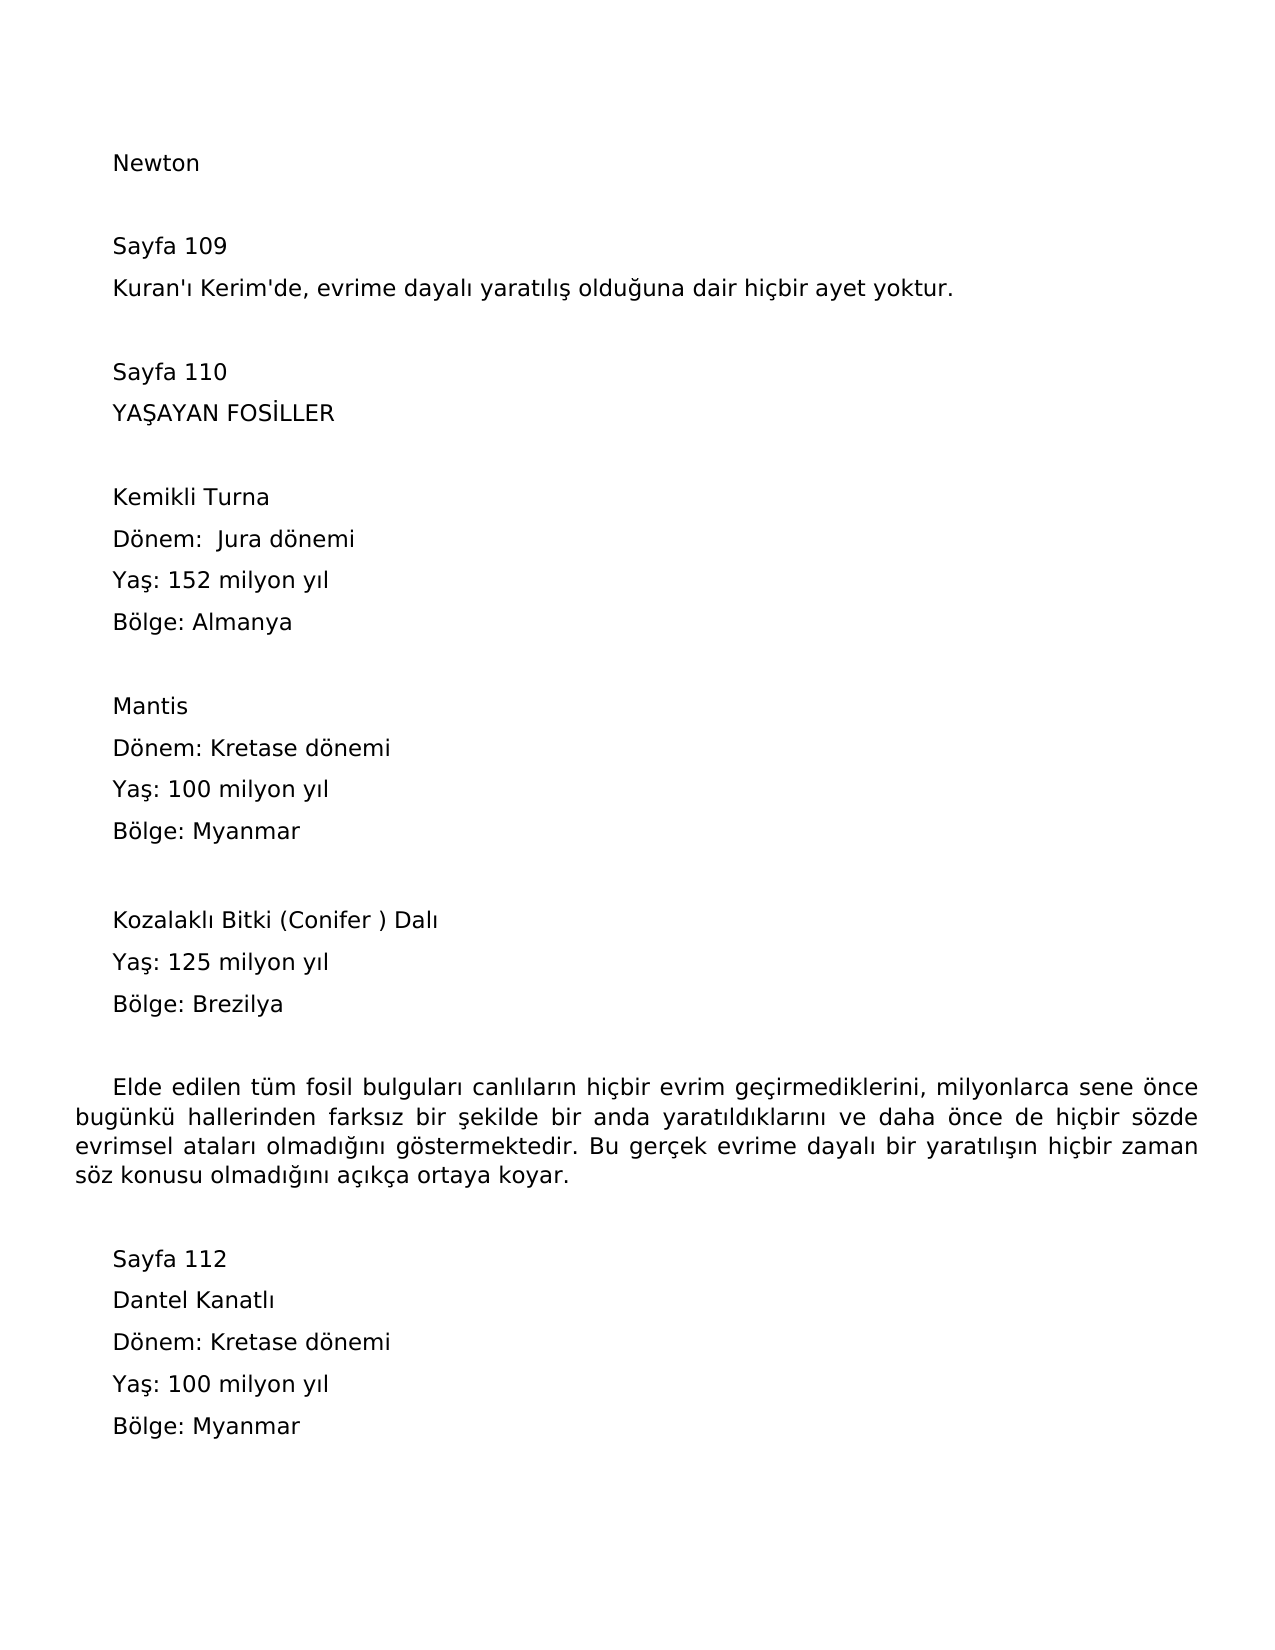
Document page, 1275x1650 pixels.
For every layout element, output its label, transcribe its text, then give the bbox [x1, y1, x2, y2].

text Yaş: 100 milyon yıl [75, 1371, 1200, 1398]
text Bölge: Myanmar [75, 1413, 1200, 1439]
text Sayfa 110 [75, 359, 1200, 386]
text Kozalaklı Bitki (Conifer ) Dalı [75, 907, 1200, 934]
text Bölge: Myanmar [75, 818, 1200, 845]
text Dantel Kanatlı [75, 1287, 1200, 1314]
text Yaş: 100 milyon yıl [75, 777, 1200, 803]
text Bölge: Almanya [75, 609, 1200, 636]
text Kemikli Turna [75, 484, 1200, 511]
text Bölge: Brezilya [75, 991, 1200, 1017]
text YAŞAYAN FOSİLLER [75, 401, 1200, 427]
text Dönem: Kretase dönemi [75, 735, 1200, 761]
text Dönem: Kretase dönemi [75, 1329, 1200, 1356]
text Elde edilen tüm fosil bulguları canlıların hiçbir evrim geçirmediklerini, milyonlarca sene önce bugünkü hallerinden farksız bir şekilde bir anda yaratıldıklarını ve daha önce de hiçbir sözde evrimsel ataları olmadığını göstermektedir. Bu gerçek evrime dayalı bir yaratılışın hiçbir zaman söz konusu olmadığını açıkça ortaya koyar. [75, 1074, 1200, 1189]
text Yaş: 125 milyon yıl [75, 949, 1200, 976]
text Newton [75, 150, 1200, 177]
text Sayfa 109 [75, 233, 1200, 260]
text Sayfa 112 [75, 1246, 1200, 1272]
text Dönem: Jura dönemi [75, 526, 1200, 553]
text Yaş: 152 milyon yıl [75, 568, 1200, 594]
text Kuran'ı Kerim'de, evrime dayalı yaratılış olduğuna dair hiçbir ayet yoktur. [75, 275, 1200, 302]
text Mantis [75, 693, 1200, 720]
